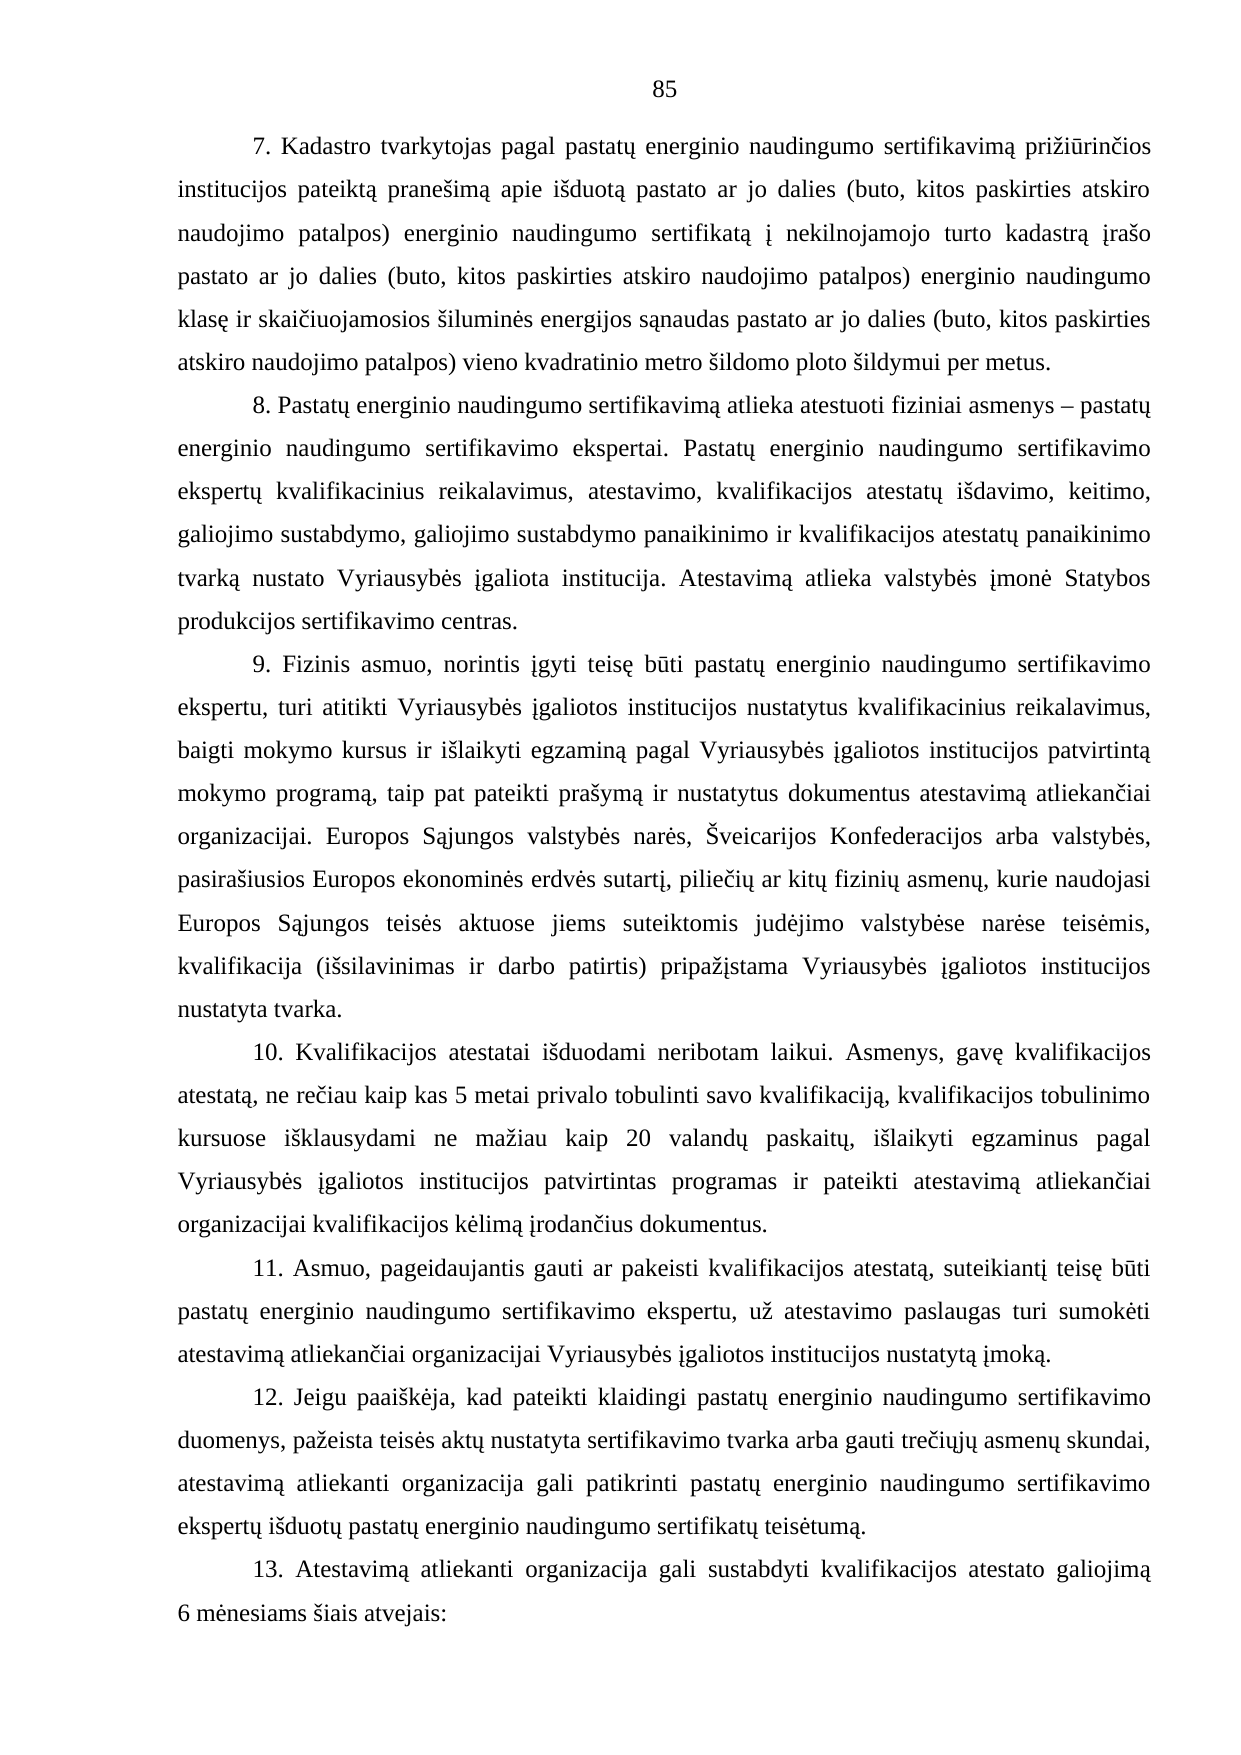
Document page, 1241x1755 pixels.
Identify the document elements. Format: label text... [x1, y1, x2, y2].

text 12. Jeigu paaiškėja, kad pateikti klaidingi pastatų energinio naudingumo sertifikavimo duomenys, pažeista teisės aktų nustatyta sertifikavimo tvarka arba gauti trečiųjų asmenų skundai, atestavimą atliekanti organizacija gali patikrinti pastatų energinio naudingumo sertifikavimo ekspertų išduotų pastatų energinio naudingumo sertifikatų teisėtumą. [177, 1382, 1152, 1540]
text 13. Atestavimą atliekanti organizacija gali sustabdyti kvalifikacijos atestato galiojimą 6 mėnesiams šiais atvejais: [177, 1554, 1152, 1626]
text 9. Fizinis asmuo, norintis įgyti teisę būti pastatų energinio naudingumo sertifikavimo ekspertu, turi atitikti Vyriausybės įgaliotos institucijos nustatytus kvalifikacinius reikalavimus, baigti mokymo kursus ir išlaikyti egzaminą pagal Vyriausybės įgaliotos institucijos patvirtintą mokymo programą, taip pat pateikti prašymą ir nustatytus dokumentus atestavimą atliekančiai organizacijai. Europos Sąjungos valstybės narės, Šveicarijos Konfederacijos arba valstybės, pasirašiusios Europos ekonominės erdvės sutartį, piliečių ar kitų fizinių asmenų, kurie naudojasi Europos Sąjungos teisės aktuose jiems suteiktomis judėjimo valstybėse narėse teisėmis, kvalifikacija (išsilavinimas ir darbo patirtis) pripažįstama Vyriausybės įgaliotos institucijos nustatyta tvarka. [177, 649, 1152, 1023]
text 7. Kadastro tvarkytojas pagal pastatų energinio naudingumo sertifikavimą prižiūrinčios institucijos pateiktą pranešimą apie išduotą pastato ar jo dalies (buto, kitos paskirties atskiro naudojimo patalpos) energinio naudingumo sertifikatą į nekilnojamojo turto kadastrą įrašo pastato ar jo dalies (buto, kitos paskirties atskiro naudojimo patalpos) energinio naudingumo klasę ir skaičiuojamosios šiluminės energijos sąnaudas pastato ar jo dalies (buto, kitos paskirties atskiro naudojimo patalpos) vieno kvadratinio metro šildomo ploto šildymui per metus. [177, 131, 1152, 376]
text 11. Asmuo, pageidaujantis gauti ar pakeisti kvalifikacijos atestatą, suteikiantį teisę būti pastatų energinio naudingumo sertifikavimo ekspertu, už atestavimo paslaugas turi sumokėti atestavimą atliekančiai organizacijai Vyriausybės įgaliotos institucijos nustatytą įmoką. [177, 1253, 1152, 1368]
text 10. Kvalifikacijos atestatai išduodami neribotam laikui. Asmenys, gavę kvalifikacijos atestatą, ne rečiau kaip kas 5 metai privalo tobulinti savo kvalifikaciją, kvalifikacijos tobulinimo kursuose išklausydami ne mažiau kaip 20 valandų paskaitų, išlaikyti egzaminus pagal Vyriausybės įgaliotos institucijos patvirtintas programas ir pateikti atestavimą atliekančiai organizacijai kvalifikacijos kėlimą įrodančius dokumentus. [177, 1037, 1152, 1238]
text 8. Pastatų energinio naudingumo sertifikavimą atlieka atestuoti fiziniai asmenys – pastatų energinio naudingumo sertifikavimo ekspertai. Pastatų energinio naudingumo sertifikavimo ekspertų kvalifikacinius reikalavimus, atestavimo, kvalifikacijos atestatų išdavimo, keitimo, galiojimo sustabdymo, galiojimo sustabdymo panaikinimo ir kvalifikacijos atestatų panaikinimo tvarką nustato Vyriausybės įgaliota institucija. Atestavimą atlieka valstybės įmonė Statybos produkcijos sertifikavimo centras. [177, 390, 1152, 634]
